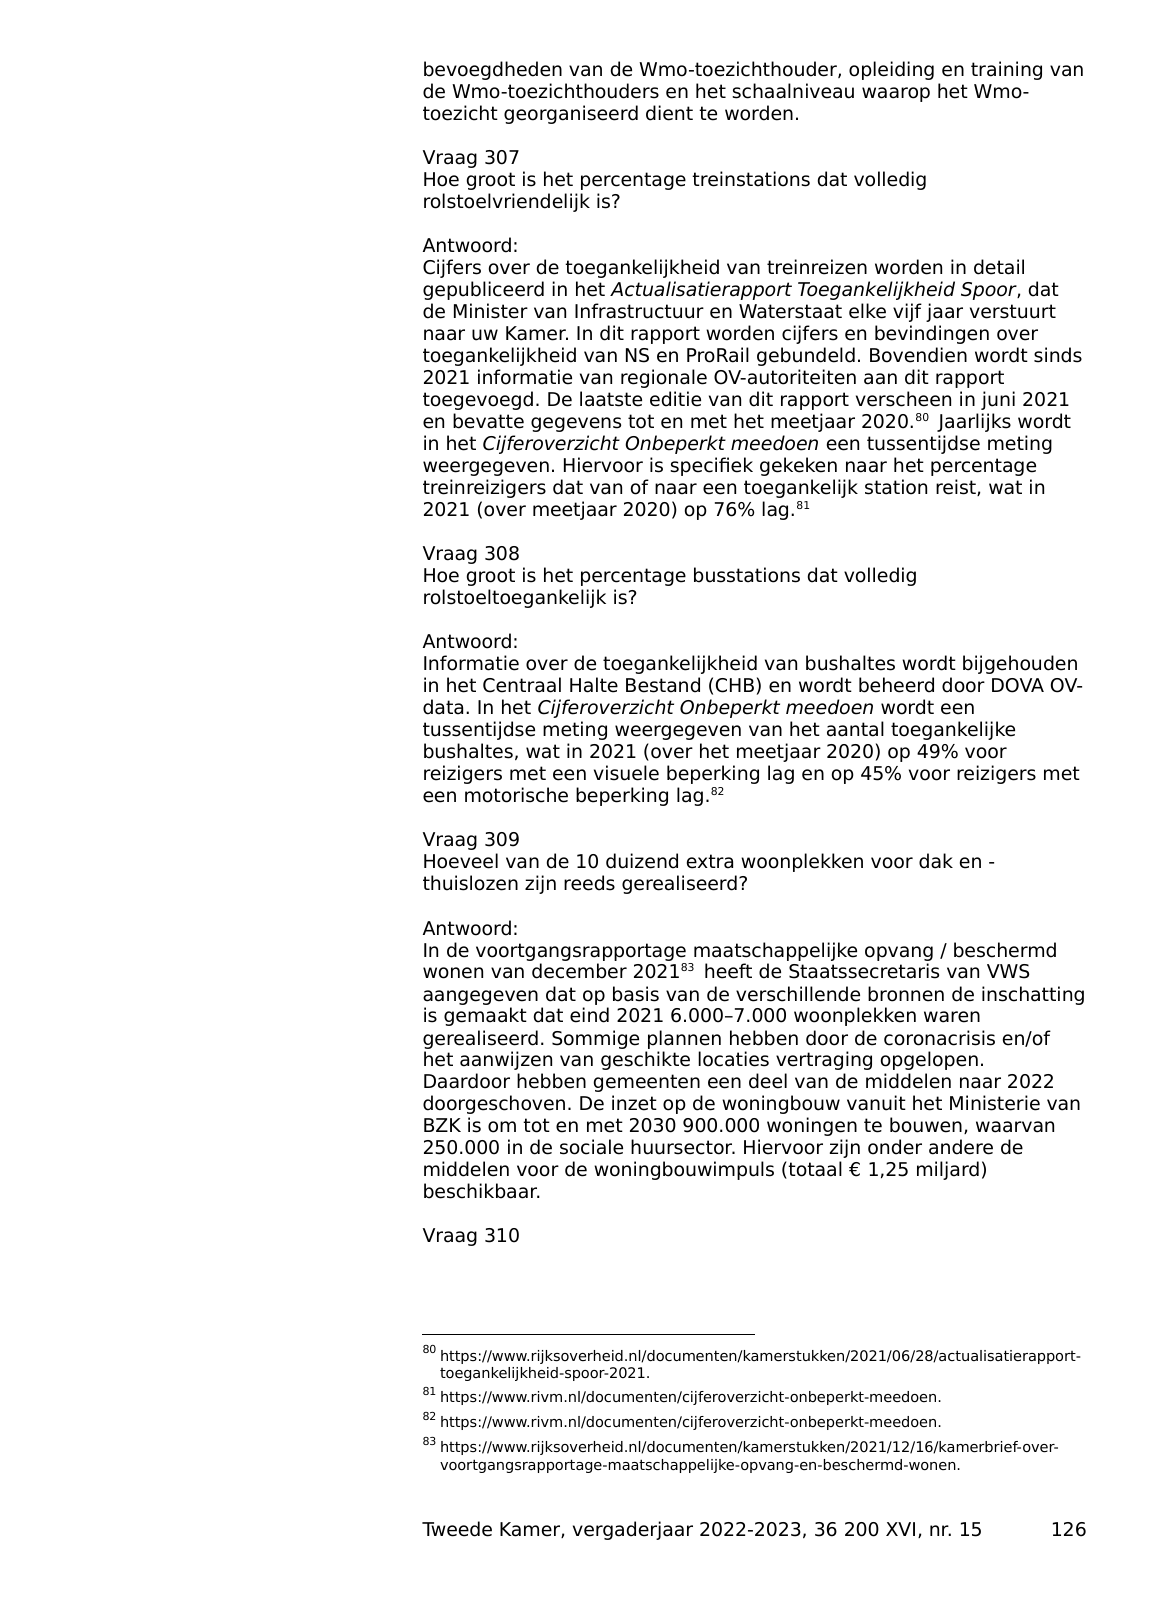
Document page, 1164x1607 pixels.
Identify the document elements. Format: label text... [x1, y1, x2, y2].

text Informatie over de toegankelijkheid van bushaltes wordt bijgehouden in het Centraal Halte Bestand (CHB) en wordt beheerd door DOVA OV-data. In het Cijferoverzicht Onbeperkt meedoen wordt een tussentijdse meting weergegeven van het aantal toegankelijke bushaltes, wat in 2021 (over het meetjaar 2020) op 49% voor reizigers met een visuele beperking lag en op 45% voor reizigers met een motorische beperking lag. [422, 653, 1087, 807]
text https://www.rijksoverheid.nl/documenten/kamerstukken/2021/06/28/actualisatierapport-toegankelijkheid-spoor-2021. [422, 1343, 1087, 1382]
text Vraag 309 [422, 829, 1087, 851]
text https://www.rijksoverheid.nl/documenten/kamerstukken/2021/12/16/kamerbrief-over-voortgangsrapportage-maatschappelijke-opvang-en-beschermd-wonen. [422, 1435, 1087, 1474]
text In de voortgangsrapportage maatschappelijke opvang / beschermd wonen van december 2021 heeft de Staatssecretaris van VWS aangegeven dat op basis van de verschillende bronnen de inschatting is gemaakt dat eind 2021 6.000–7.000 woonplekken waren gerealiseerd. Sommige plannen hebben door de coronacrisis en/of het aanwijzen van geschikte locaties vertraging opgelopen. [422, 939, 1087, 1071]
text Vraag 310 [422, 1225, 1087, 1247]
text https://www.rivm.nl/documenten/cijferoverzicht-onbeperkt-meedoen. [422, 1410, 1087, 1432]
text Daardoor hebben gemeenten een deel van de middelen naar 2022 doorgeschoven. De inzet op de woningbouw vanuit het Ministerie van BZK is om tot en met 2030 900.000 woningen te bouwen, waarvan 250.000 in de sociale huursector. Hiervoor zijn onder andere de middelen voor de woningbouwimpuls (totaal € 1,25 miljard) beschikbaar. [422, 1071, 1087, 1203]
text Hoeveel van de 10 duizend extra woonplekken voor dak en -thuislozen zijn reeds gerealiseerd? [422, 851, 1087, 895]
text Vraag 308 [422, 543, 1087, 565]
text Hoe groot is het percentage treinstations dat volledig rolstoelvriendelijk is? [422, 169, 1087, 213]
text bevoegdheden van de Wmo-toezichthouder, opleiding en training van de Wmo-toezichthouders en het schaalniveau waarop het Wmo-toezicht georganiseerd dient te worden. [422, 59, 1087, 125]
text Vraag 307 [422, 147, 1087, 169]
text https://www.rivm.nl/documenten/cijferoverzicht-onbeperkt-meedoen. [422, 1385, 1087, 1407]
text Hoe groot is het percentage busstations dat volledig rolstoeltoegankelijk is? [422, 565, 1087, 609]
text Cijfers over de toegankelijkheid van treinreizen worden in detail gepubliceerd in het Actualisatierapport Toegankelijkheid Spoor, dat de Minister van Infrastructuur en Waterstaat elke vijf jaar verstuurt naar uw Kamer. In dit rapport worden cijfers en bevindingen over toegankelijkheid van NS en ProRail gebundeld. Bovendien wordt sinds 2021 informatie van regionale OV-autoriteiten aan dit rapport toegevoegd. De laatste editie van dit rapport verscheen in juni 2021 en bevatte gegevens tot en met het meetjaar 2020. Jaarlijks wordt in het Cijferoverzicht Onbeperkt meedoen een tussentijdse meting weergegeven. Hiervoor is specifiek gekeken naar het percentage treinreizigers dat van of naar een toegankelijk station reist, wat in 2021 (over meetjaar 2020) op 76% lag. [422, 257, 1087, 521]
text Antwoord: [422, 235, 1087, 257]
text Antwoord: [422, 917, 1087, 939]
text Antwoord: [422, 631, 1087, 653]
